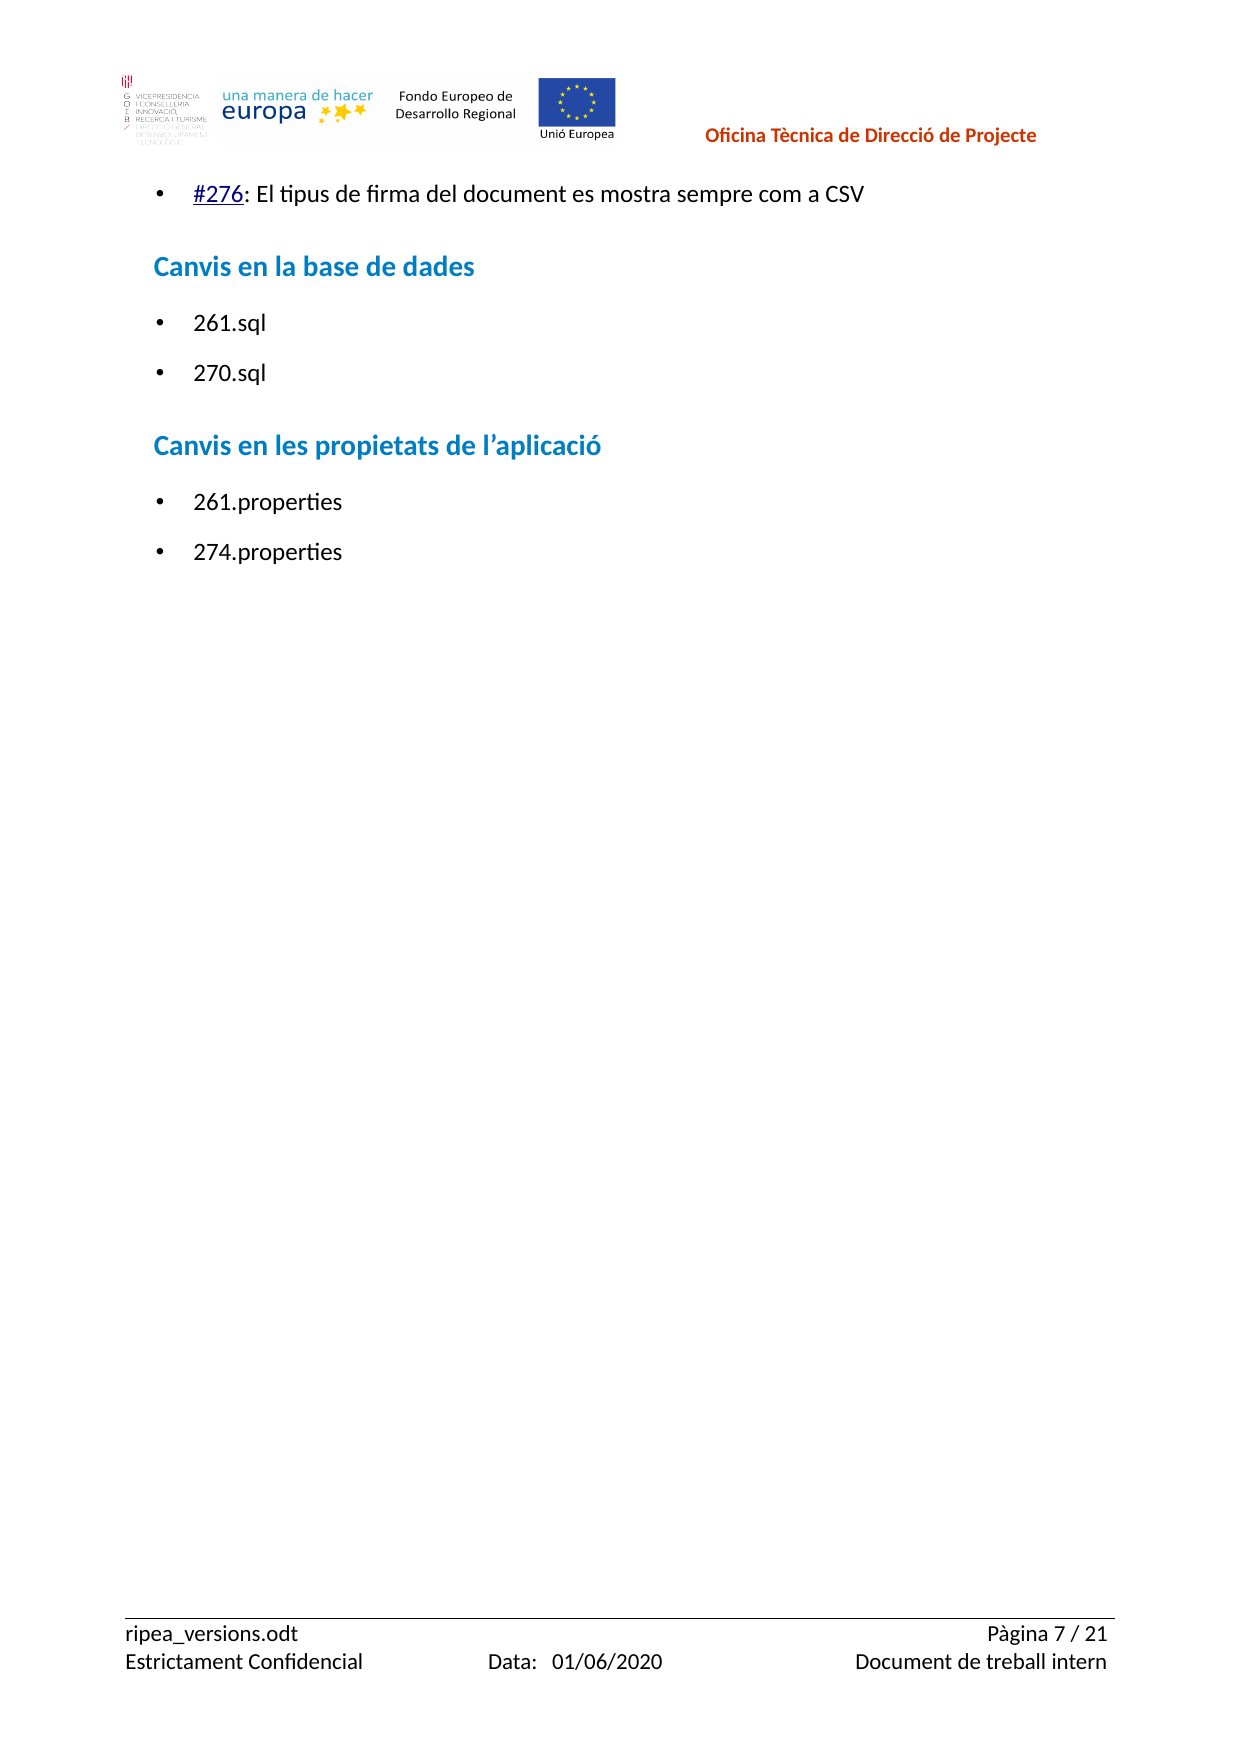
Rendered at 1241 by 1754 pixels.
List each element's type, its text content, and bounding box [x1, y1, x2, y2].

list #276: El tipus de firma del document es mostra sempre com a CSV [156, 178, 1122, 208]
list 261.sql [156, 307, 1122, 338]
picture [219, 73, 621, 147]
subtitle Canvis en les propietats de l’aplicació [153, 427, 1122, 463]
list 270.sql [156, 357, 1122, 387]
picture [118, 73, 213, 147]
subtitle Canvis en la base de dades [153, 248, 1122, 283]
list 261.properties [156, 486, 1122, 517]
list 274.properties [156, 536, 1122, 566]
